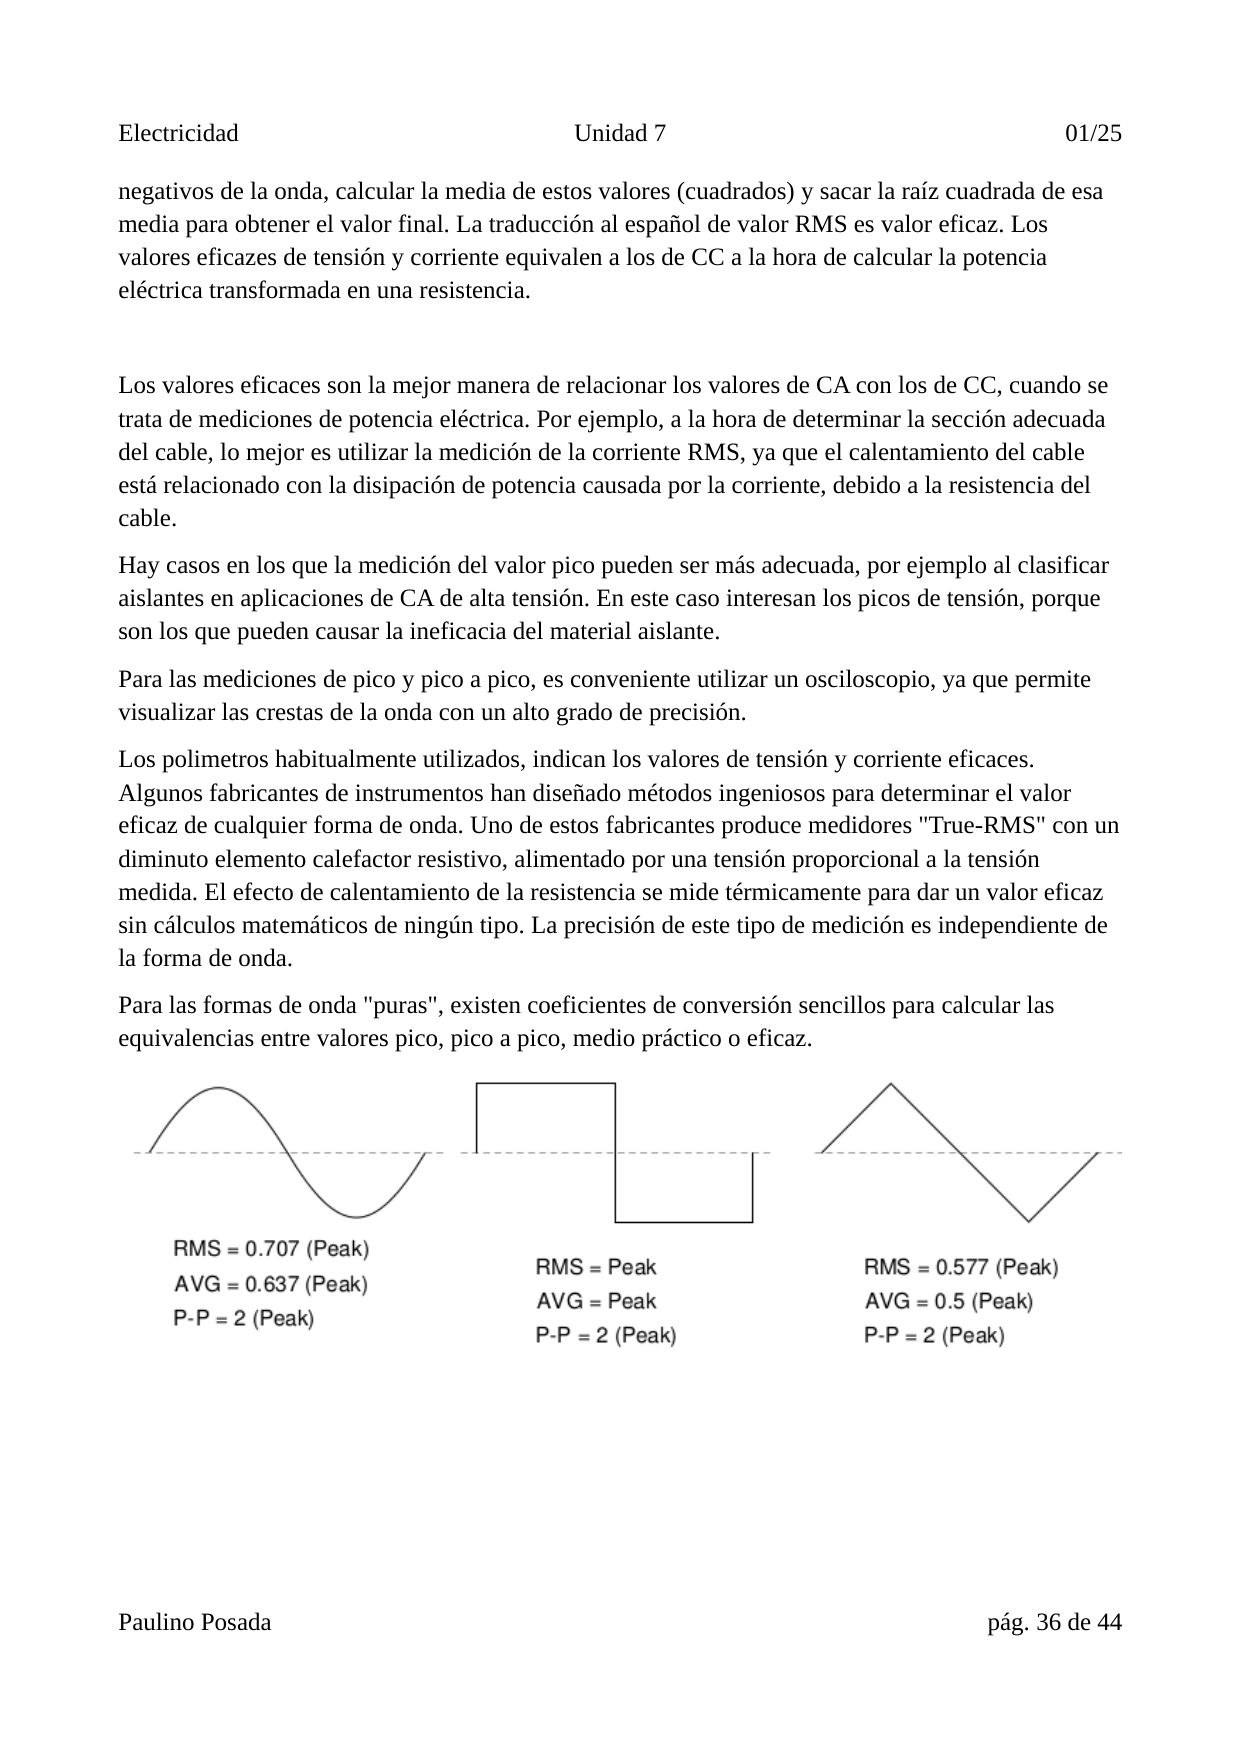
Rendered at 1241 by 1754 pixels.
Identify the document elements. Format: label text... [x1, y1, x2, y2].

text Los polimetros habitualmente utilizados, indican los valores de tensión y corriente eficaces. Algunos fabricantes de instrumentos han diseñado métodos ingeniosos para determinar el valor eficaz de cualquier forma de onda. Uno de estos fabricantes produce medidores "True-RMS" con un diminuto elemento calefactor resistivo, alimentado por una tensión proporcional a la tensión medida. El efecto de calentamiento de la resistencia se mide térmicamente para dar un valor eficaz sin cálculos matemáticos de ningún tipo. La precisión de este tipo de medición es independiente de la forma de onda. [118, 744, 1122, 971]
text Los valores eficaces son la mejor manera de relacionar los valores de CA con los de CC, cuando se trata de mediciones de potencia eléctrica. Por ejemplo, a la hora de determinar la sección adecuada del cable, lo mejor es utilizar la medición de la corriente RMS, ya que el calentamiento del cable está relacionado con la disipación de potencia causada por la corriente, debido a la resistencia del cable. [118, 371, 1122, 531]
text Para las mediciones de pico y pico a pico, es conveniente utilizar un osciloscopio, ya que permite visualizar las crestas de la onda con un alto grado de precisión. [118, 664, 1122, 726]
picture [118, 1071, 1123, 1364]
text Para las formas de onda "puras", existen coeficientes de conversión sencillos para calcular las equivalencias entre valores pico, pico a pico, medio práctico o eficaz. [118, 990, 1122, 1052]
text Hay casos en los que la medición del valor pico pueden ser más adecuada, por ejemplo al clasificar aislantes en aplicaciones de CA de alta tensión. En este caso interesan los picos de tensión, porque son los que pueden causar la ineficacia del material aislante. [118, 550, 1122, 645]
text negativos de la onda, calcular la media de estos valores (cuadrados) y sacar la raíz cuadrada de esa media para obtener el valor final. La traducción al español de valor RMS es valor eficaz. Los valores eficazes de tensión y corriente equivalen a los de CC a la hora de calcular la potencia eléctrica transformada en una resistencia. [118, 176, 1122, 304]
